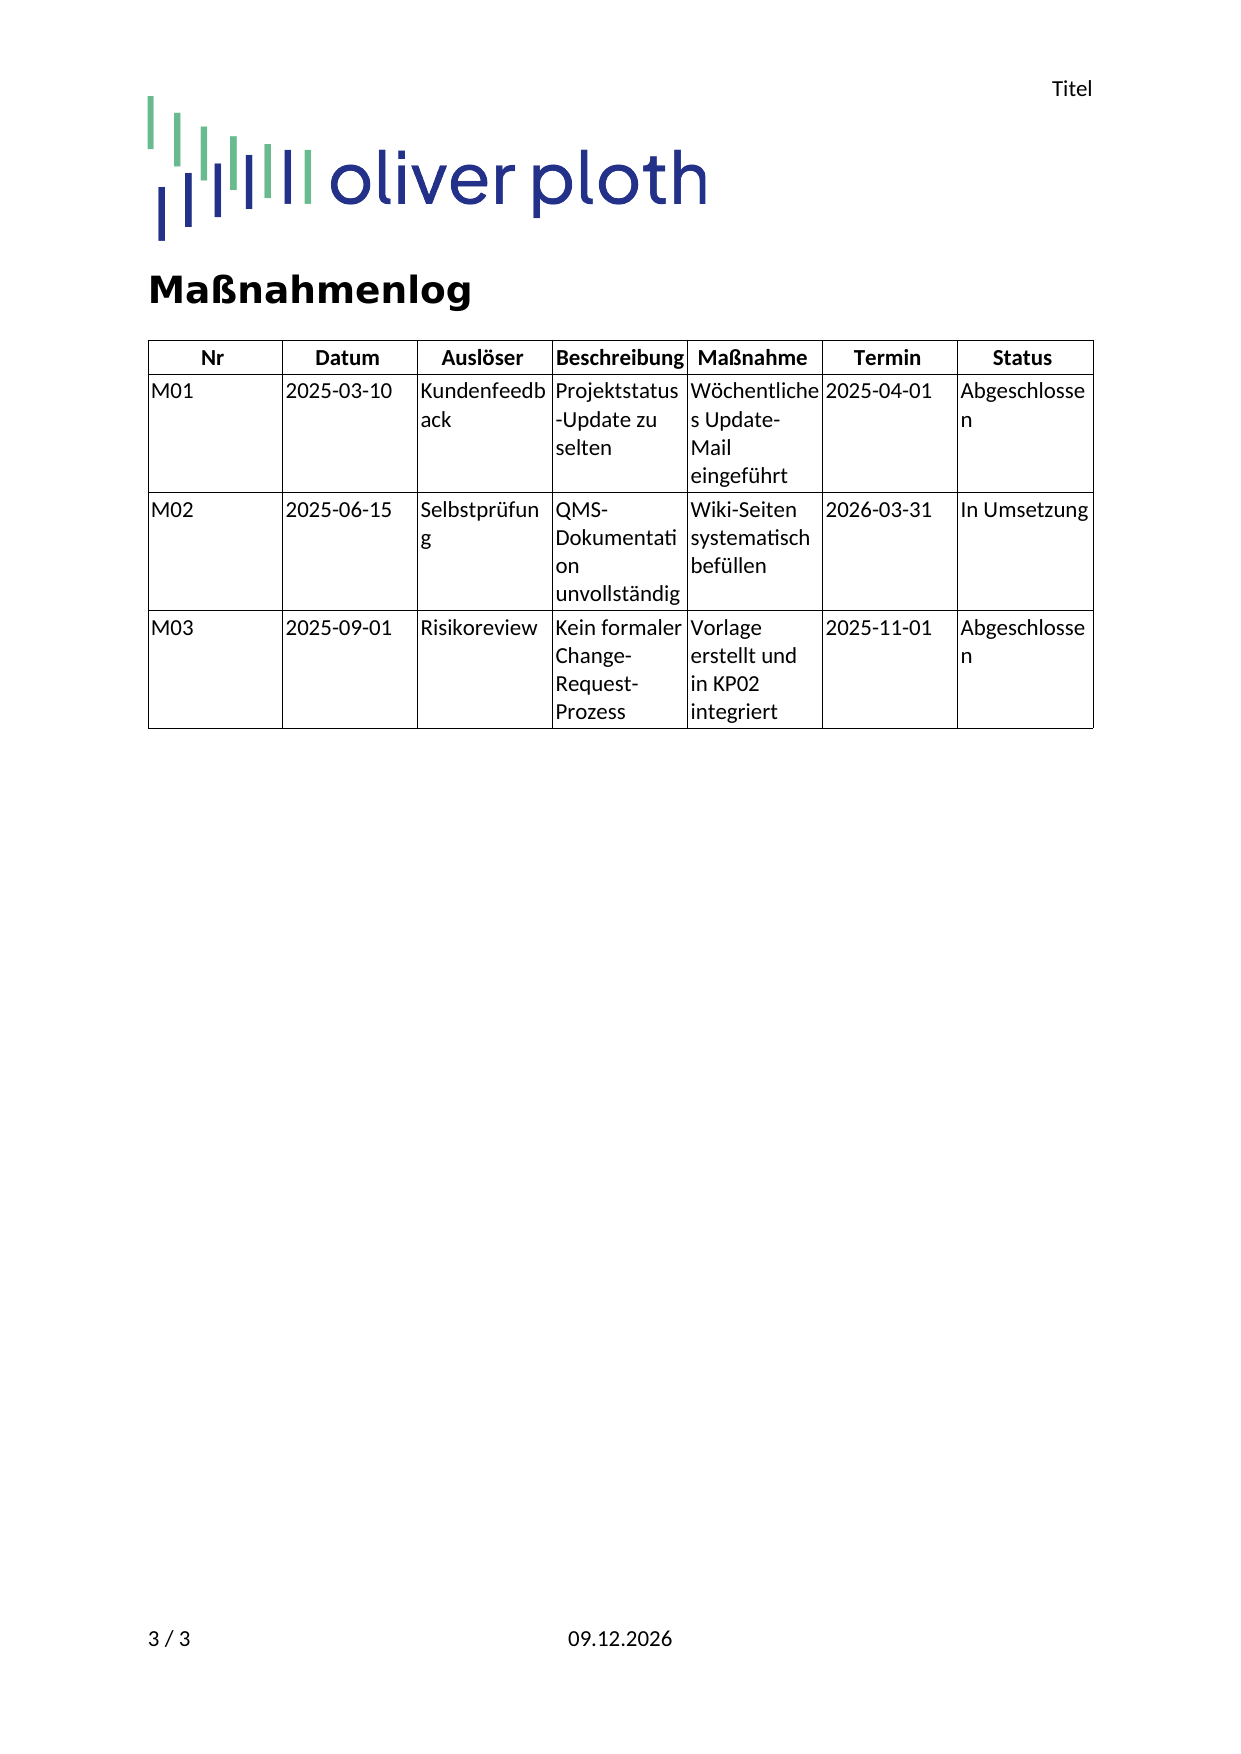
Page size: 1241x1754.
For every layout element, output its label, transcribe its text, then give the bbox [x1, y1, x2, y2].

table_cell 2026-03-31 [823, 493, 957, 610]
table_cell Wöchentliches Update-Mail eingeführt [688, 375, 822, 492]
table_cell M01 [149, 375, 282, 492]
table_cell M03 [149, 611, 282, 728]
table_header Beschreibung [553, 341, 687, 374]
table_header Termin [823, 341, 957, 374]
table_cell Kundenfeedback [418, 375, 552, 492]
table_header Status [958, 341, 1093, 374]
table_cell M02 [149, 493, 282, 610]
table_header Datum [283, 341, 417, 374]
table_header Nr [149, 341, 282, 374]
table_cell In Umsetzung [958, 493, 1093, 610]
table_cell Abgeschlossen [958, 611, 1093, 728]
table_cell Vorlage erstellt und in KP02 integriert [688, 611, 822, 728]
table_cell Risikoreview [418, 611, 552, 728]
table_cell Kein formaler Change-Request-Prozess [553, 611, 687, 728]
table_cell QMS-Dokumentation unvollständig [553, 493, 687, 610]
table_cell Abgeschlossen [958, 375, 1093, 492]
table_header Maßnahme [688, 341, 822, 374]
table_cell Selbstprüfung [418, 493, 552, 610]
table_cell 2025-11-01 [823, 611, 957, 728]
table_cell 2025-09-01 [283, 611, 417, 728]
table_cell Wiki-Seiten systematisch befüllen [688, 493, 822, 610]
table_cell 2025-04-01 [823, 375, 957, 492]
table_header Auslöser [418, 341, 552, 374]
table_cell 2025-06-15 [283, 493, 417, 610]
subtitle Maßnahmenlog [148, 269, 1093, 312]
table_cell 2025-03-10 [283, 375, 417, 492]
table_cell Projektstatus-Update zu selten [553, 375, 687, 492]
